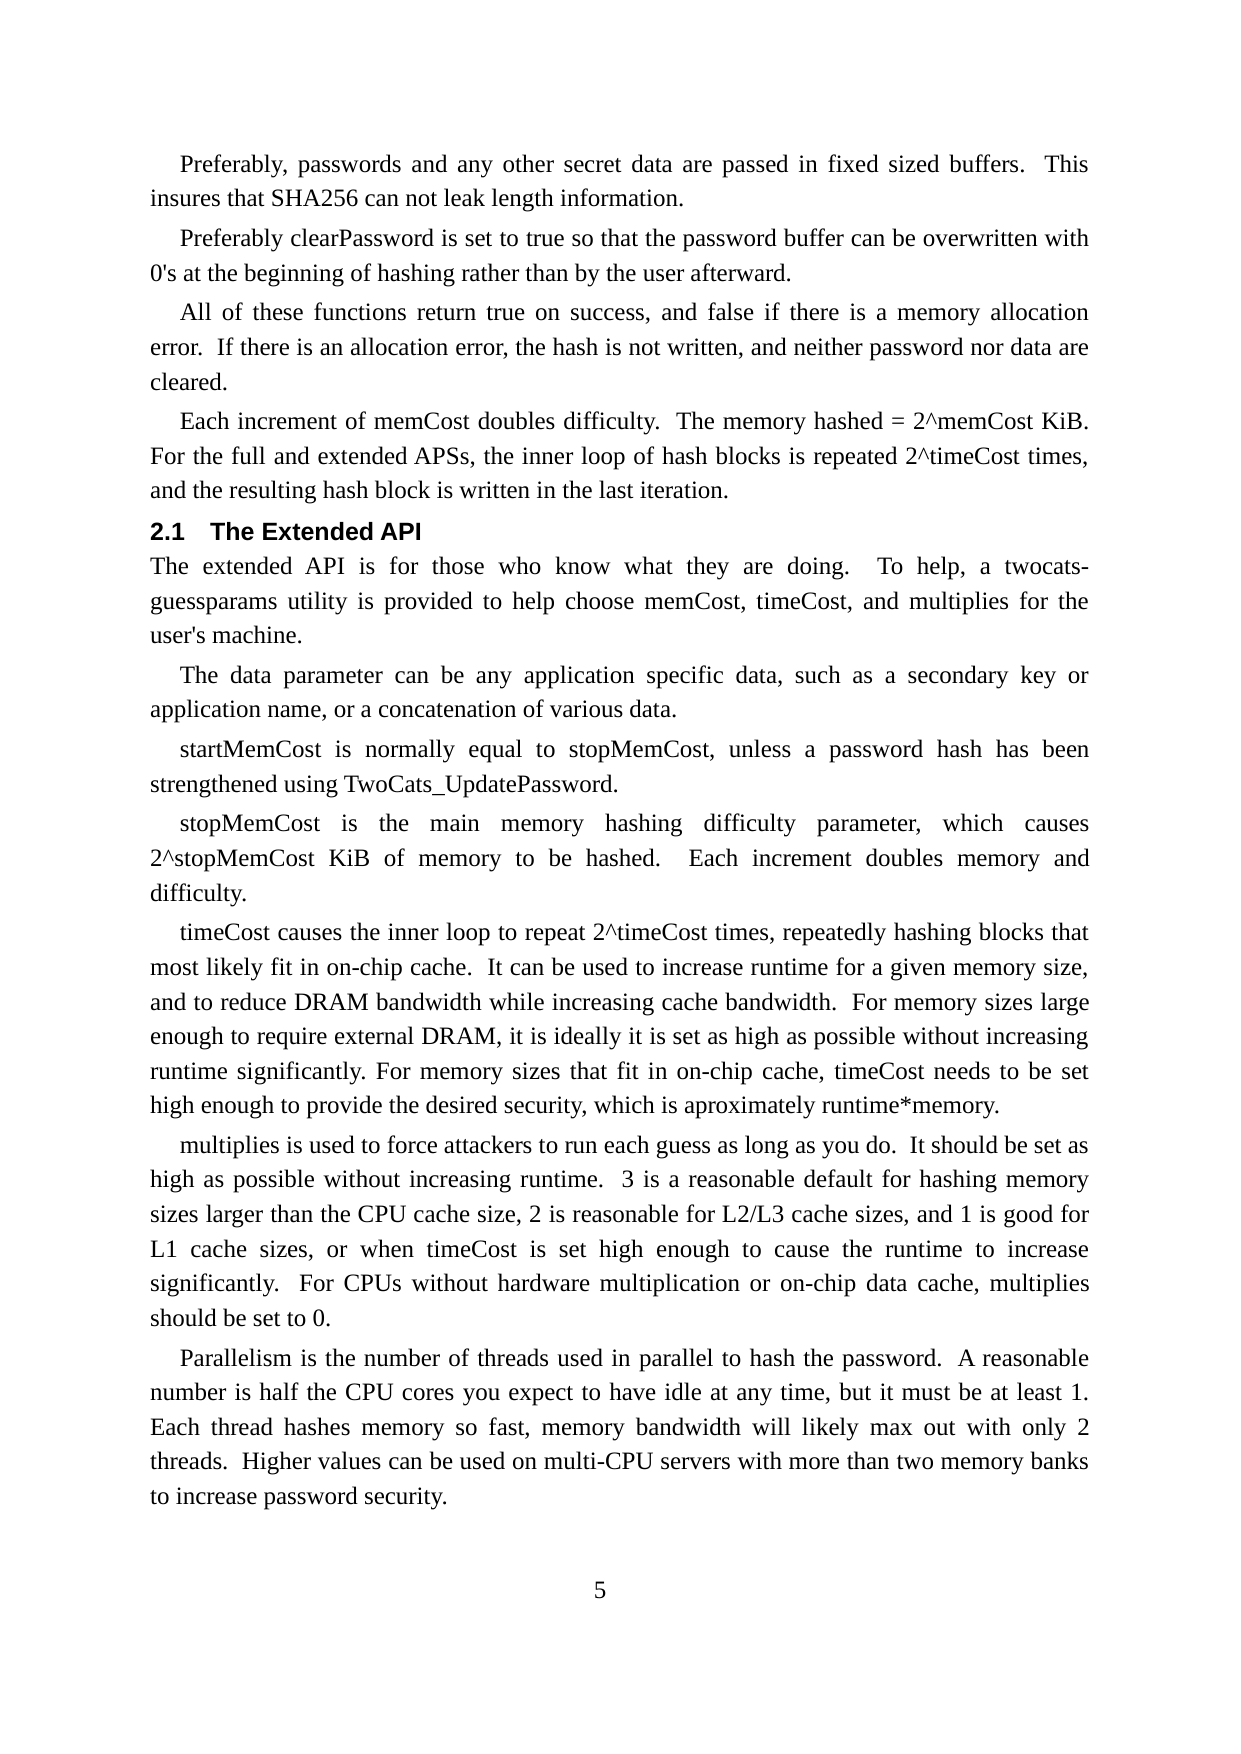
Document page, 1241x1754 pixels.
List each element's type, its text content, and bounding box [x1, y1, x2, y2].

subtitle The Extended API [150, 517, 1091, 545]
text All of these functions return true on success, and false if there is a memory allocation error. If there is an allocation error, the hash is not written, and neither password nor data are cleared. [150, 298, 1091, 395]
text The extended API is for those who know what they are doing. To help, a twocats-guessparams utility is provided to help choose memCost, timeCost, and multiplies for the user's machine. [150, 552, 1091, 649]
text The data parameter can be any application specific data, such as a secondary key or application name, or a concatenation of various data. [150, 661, 1091, 723]
text timeCost causes the inner loop to repeat 2^timeCost times, repeatedly hashing blocks that most likely fit in on-chip cache. It can be used to increase runtime for a given memory size, and to reduce DRAM bandwidth while increasing cache bandwidth. For memory sizes large enough to require external DRAM, it is ideally it is set as high as possible without increasing runtime significantly. For memory sizes that fit in on-chip cache, timeCost needs to be set high enough to provide the desired security, which is aproximately runtime*memory. [150, 918, 1091, 1119]
text Preferably, passwords and any other secret data are passed in fixed sized buffers. This insures that SHA256 can not leak length information. [150, 150, 1091, 212]
text stopMemCost is the main memory hashing difficulty parameter, which causes 2^stopMemCost KiB of memory to be hashed. Each increment doubles memory and difficulty. [150, 809, 1091, 906]
text multiplies is used to force attackers to run each guess as long as you do. It should be set as high as possible without increasing runtime. 3 is a reasonable default for hashing memory sizes larger than the CPU cache size, 2 is reasonable for L2/L3 cache sizes, and 1 is good for L1 cache sizes, or when timeCost is set high enough to cause the runtime to increase significantly. For CPUs without hardware multiplication or on-chip data cache, multiplies should be set to 0. [150, 1131, 1091, 1332]
text startMemCost is normally equal to stopMemCost, unless a password hash has been strengthened using TwoCats_UpdatePassword. [150, 735, 1091, 798]
text Preferably clearPassword is set to true so that the password buffer can be overwritten with 0's at the beginning of hashing rather than by the user afterward. [150, 224, 1091, 287]
text Parallelism is the number of threads used in parallel to hash the password. A reasonable number is half the CPU cores you expect to have idle at any time, but it must be at least 1. Each thread hashes memory so fast, memory bandwidth will likely max out with only 2 threads. Higher values can be used on multi-CPU servers with more than two memory banks to increase password security. [150, 1344, 1091, 1510]
text Each increment of memCost doubles difficulty. The memory hashed = 2^memCost KiB. For the full and extended APSs, the inner loop of hash blocks is repeated 2^timeCost times, and the resulting hash block is written in the last iteration. [150, 407, 1091, 504]
